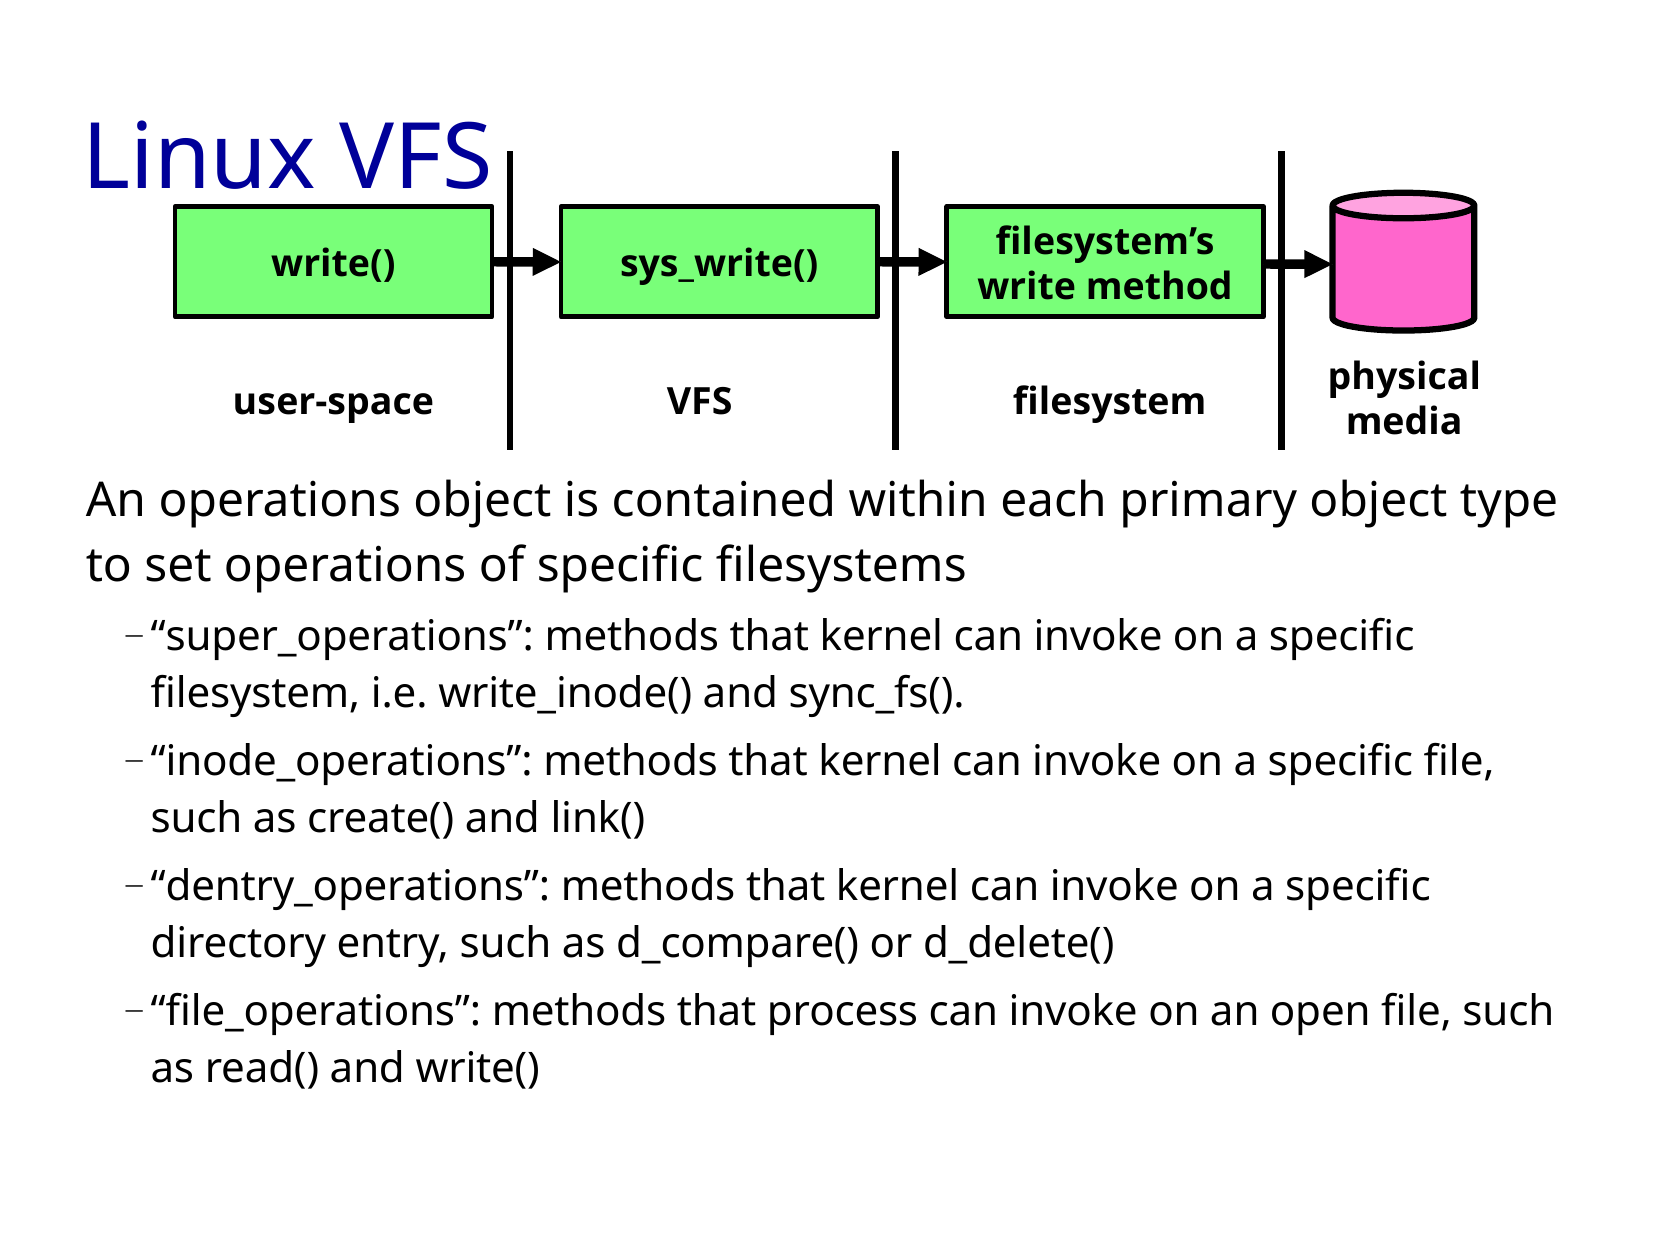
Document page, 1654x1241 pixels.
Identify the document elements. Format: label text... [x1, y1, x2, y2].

text_box write() [175, 206, 492, 317]
text_box [1285, 207, 1475, 331]
text_box user-space [218, 369, 449, 430]
text_box filesystem [998, 369, 1222, 430]
text_box VFS [652, 369, 748, 430]
text_box Server [1332, 192, 1475, 219]
title Linux VFS [82, 49, 1571, 257]
text_box physical media [1312, 344, 1496, 450]
list An operations object is contained within each primary object type to set operations of specific filesystems “super_operations”: methods that kernel can invoke on a specific filesystem, i.e. write_inode() and sync_fs(). “inode_operations”: methods that kernel can invoke on a specific file, such as create() and link() “dentry_operations”: methods that kernel can invoke on a specific directory entry, such as d_compare() or d_delete() “file_operations”: methods that process can invoke on an open file, such as read() and write() [60, 465, 1571, 1096]
text_box sys_write() [560, 206, 878, 317]
text_box filesystem’s write method [946, 206, 1264, 317]
